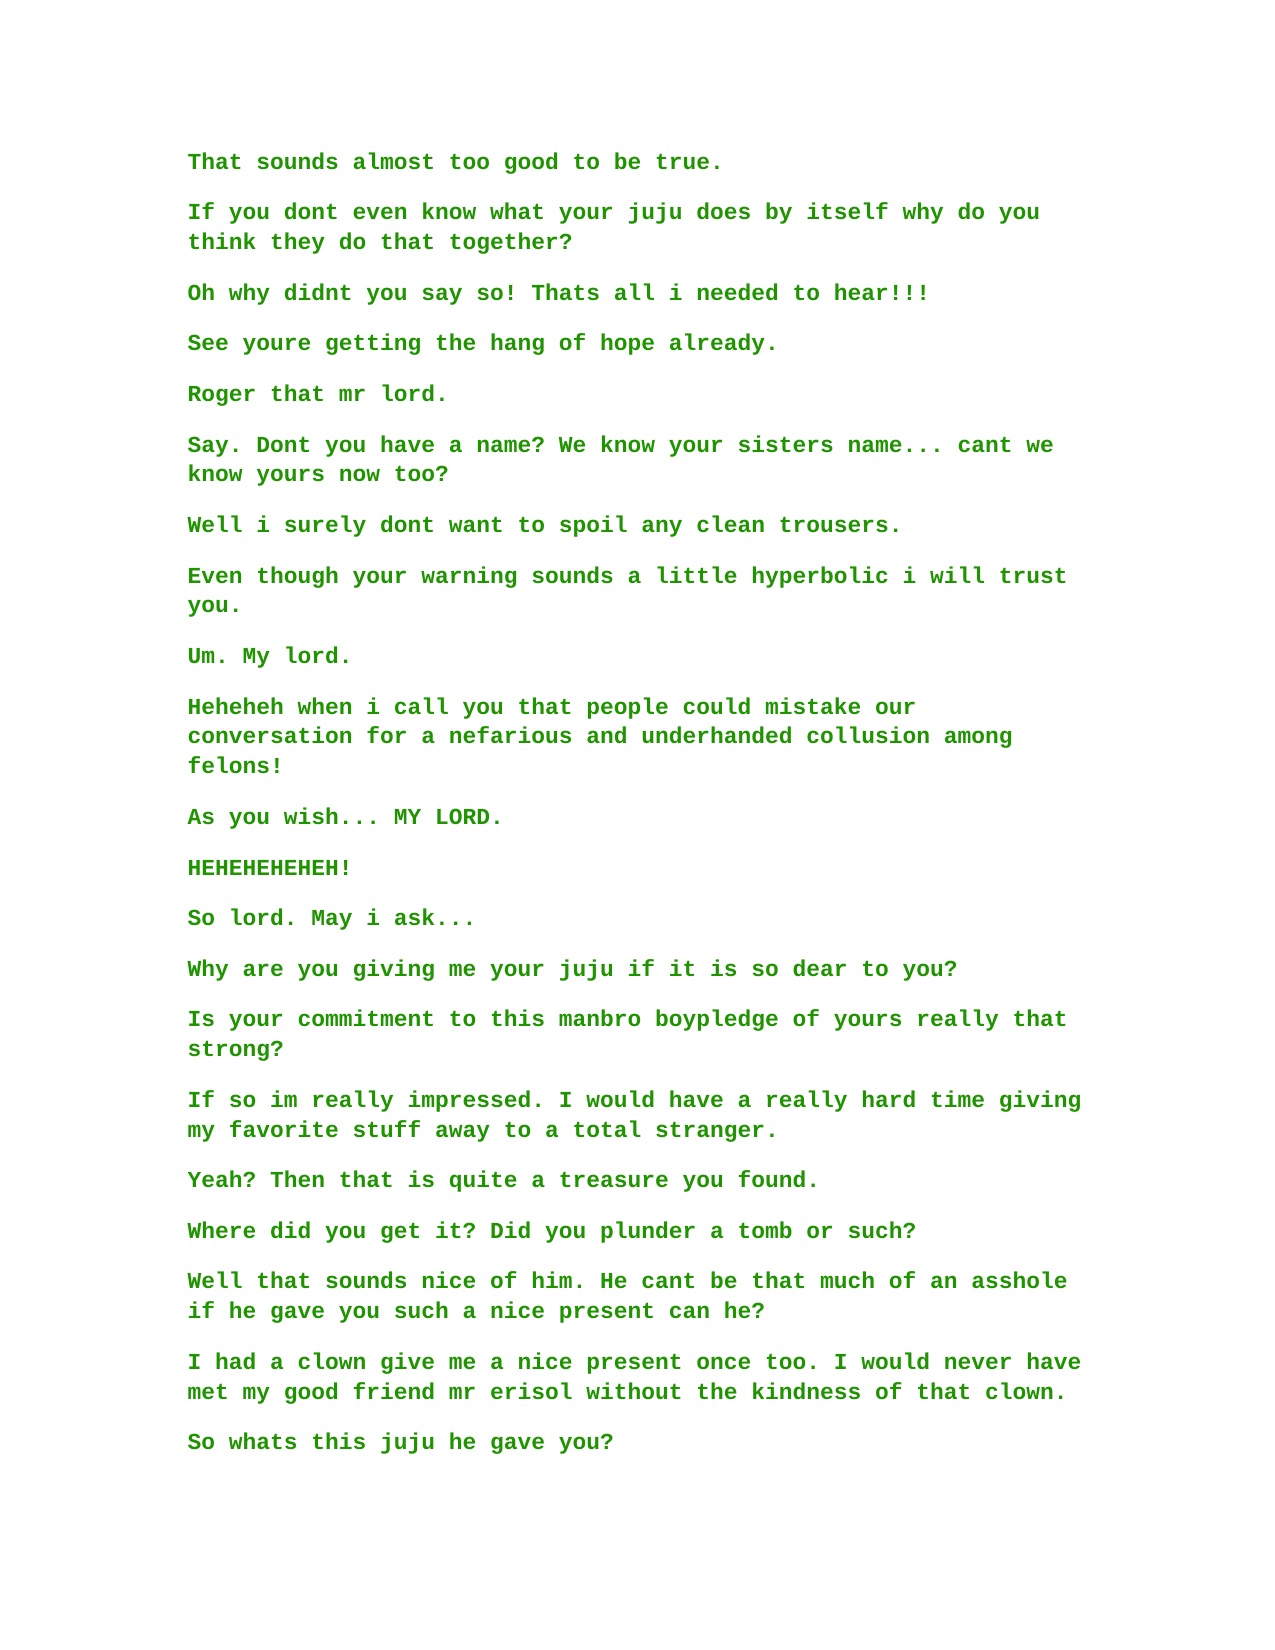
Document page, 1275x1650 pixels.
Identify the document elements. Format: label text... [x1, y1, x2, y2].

text So lord. May i ask... [187, 906, 1087, 932]
text Well that sounds nice of him. He cant be that much of an asshole if he gave you such a nice present can he? [187, 1270, 1087, 1326]
text If so im really impressed. I would have a really hard time giving my favorite stuff away to a total stranger. [187, 1088, 1087, 1144]
text Roger that mr lord. [187, 382, 1087, 408]
text I had a clown give me a nice present once too. I would never have met my good friend mr erisol without the kindness of that clown. [187, 1350, 1087, 1406]
text Why are you giving me your juju if it is so dear to you? [187, 957, 1087, 983]
text If you dont even know what your juju does by itself why do you think they do that together? [187, 201, 1087, 256]
text That sounds almost too good to be true. [187, 150, 1087, 176]
text Well i surely dont want to spoil any clean trousers. [187, 513, 1087, 539]
text Is your commitment to this manbro boypledge of yours really that strong? [187, 1008, 1087, 1063]
text So whats this juju he gave you? [187, 1431, 1087, 1457]
text Oh why didnt you say so! Thats all i needed to hear!!! [187, 281, 1087, 307]
text Say. Dont you have a name? We know your sisters name... cant we know yours now too? [187, 433, 1087, 489]
text Yeah? Then that is quite a treasure you found. [187, 1168, 1087, 1194]
text Heheheh when i call you that people could mistake our conversation for a nefarious and underhanded collusion among felons! [187, 695, 1087, 781]
text Even though your warning sounds a little hyperbolic i will trust you. [187, 564, 1087, 620]
text As you wish... MY LORD. [187, 805, 1087, 831]
text Where did you get it? Did you plunder a tomb or such? [187, 1219, 1087, 1245]
text See youre getting the hang of hope already. [187, 332, 1087, 358]
text HEHEHEHEHEH! [187, 856, 1087, 882]
text Um. My lord. [187, 644, 1087, 670]
